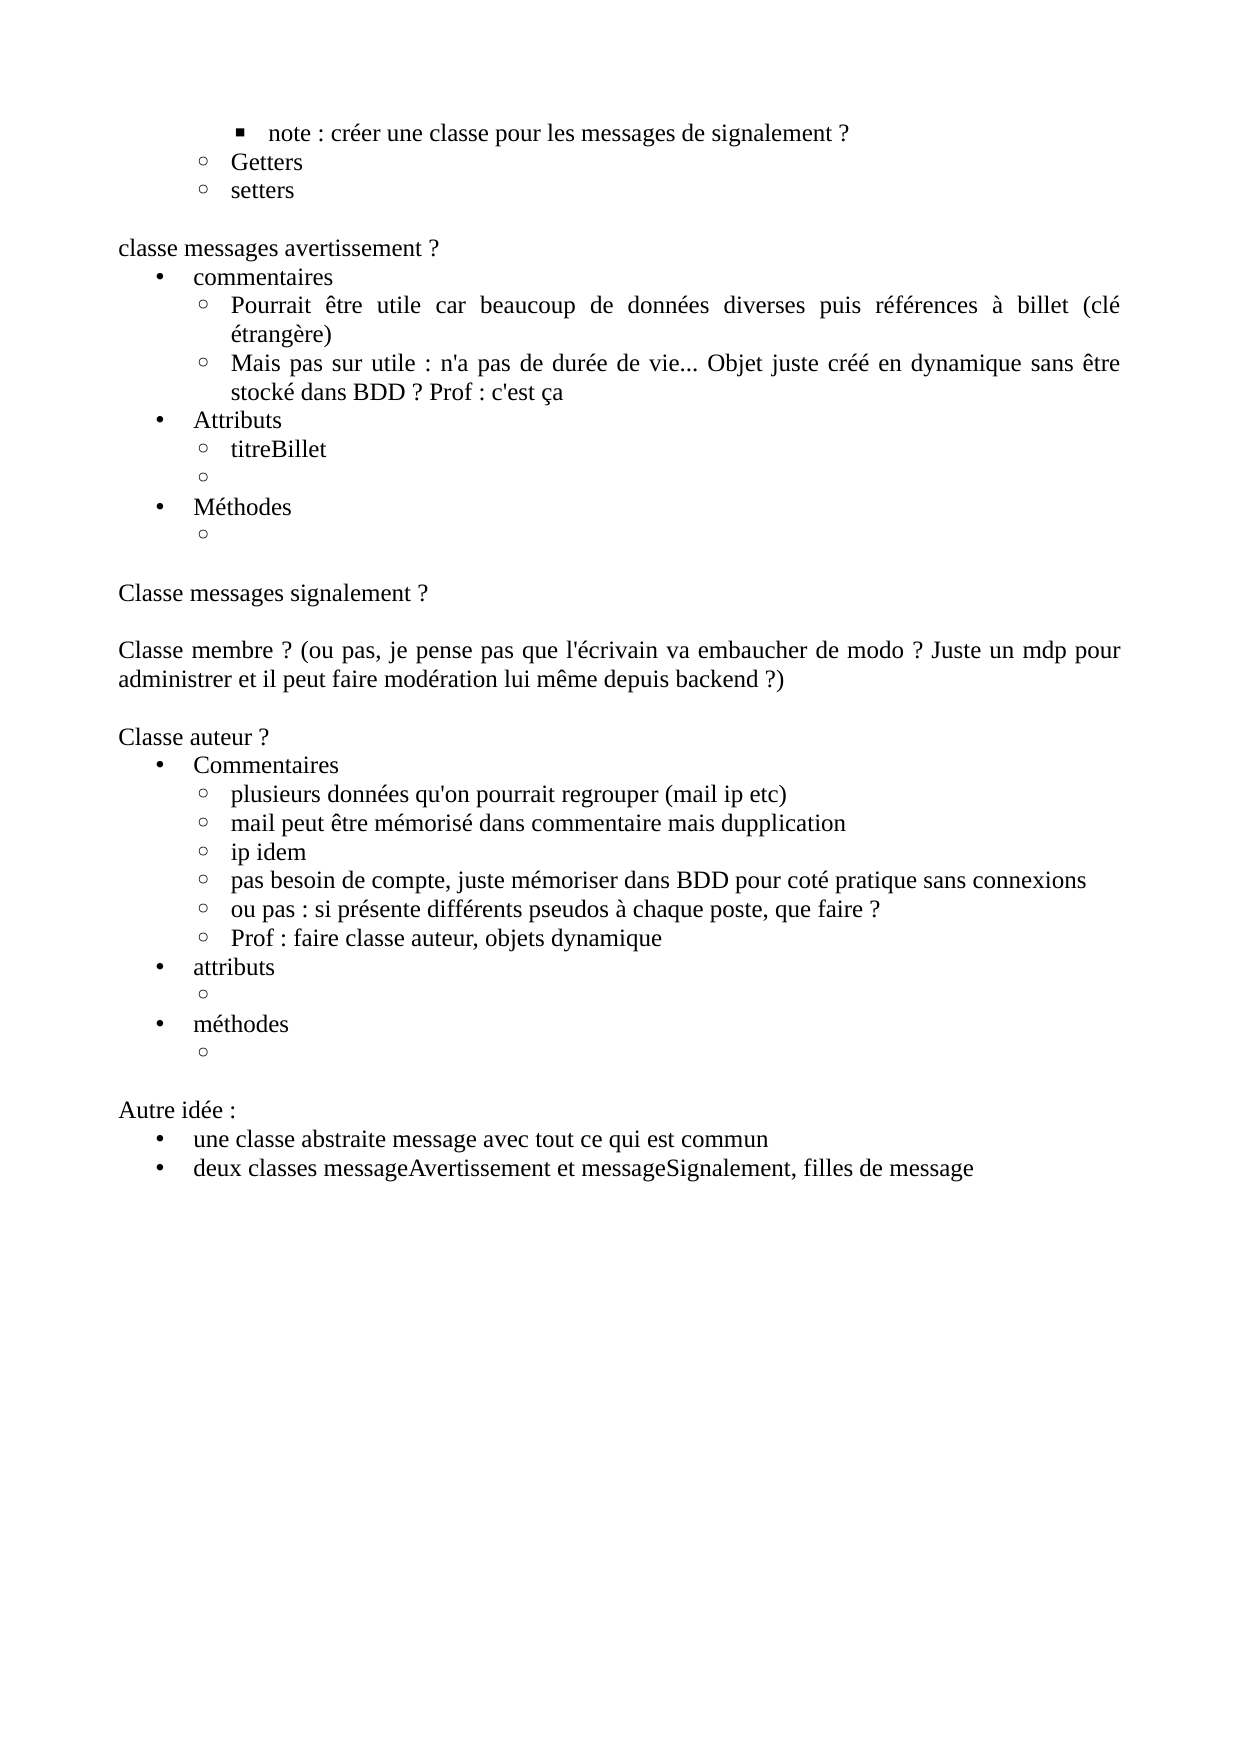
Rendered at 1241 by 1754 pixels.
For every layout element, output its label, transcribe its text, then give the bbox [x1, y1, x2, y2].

list Prof : faire classe auteur, objets dynamique [193, 923, 1122, 952]
list deux classes messageAvertissement et messageSignalement, filles de message [156, 1153, 1122, 1182]
list attributs [156, 952, 1122, 981]
list pas besoin de compte, juste mémoriser dans BDD pour coté pratique sans connexions [193, 866, 1122, 894]
text Classe messages signalement ? [118, 578, 1122, 607]
list Méthodes [156, 492, 1122, 521]
list Attributs [156, 406, 1122, 434]
list commentaires [156, 262, 1122, 291]
list méthodes [156, 1009, 1122, 1038]
list plusieurs données qu'on pourrait regrouper (mail ip etc) [193, 779, 1122, 808]
list une classe abstraite message avec tout ce qui est commun [156, 1124, 1122, 1153]
text Classe auteur ? [118, 722, 1122, 751]
text classe messages avertissement ? [118, 233, 1122, 262]
list titreBillet [193, 434, 1122, 463]
text Autre idée : [118, 1096, 1122, 1124]
list Getters [193, 147, 1122, 176]
list mail peut être mémorisé dans commentaire mais dupplication [193, 808, 1122, 837]
list note : créer une classe pour les messages de signalement ? [231, 118, 1122, 147]
list ip idem [193, 837, 1122, 866]
text Classe membre ? (ou pas, je pense pas que l'écrivain va embaucher de modo ? Juste un mdp pour administrer et il peut faire modération lui même depuis backend ?) [118, 636, 1122, 693]
list setters [193, 176, 1122, 204]
list ou pas : si présente différents pseudos à chaque poste, que faire ? [193, 894, 1122, 923]
list Pourrait être utile car beaucoup de données diverses puis références à billet (clé étrangère) [193, 291, 1122, 348]
list Mais pas sur utile : n'a pas de durée de vie... Objet juste créé en dynamique sans être stocké dans BDD ? Prof : c'est ça [193, 348, 1122, 406]
list Commentaires [156, 751, 1122, 779]
